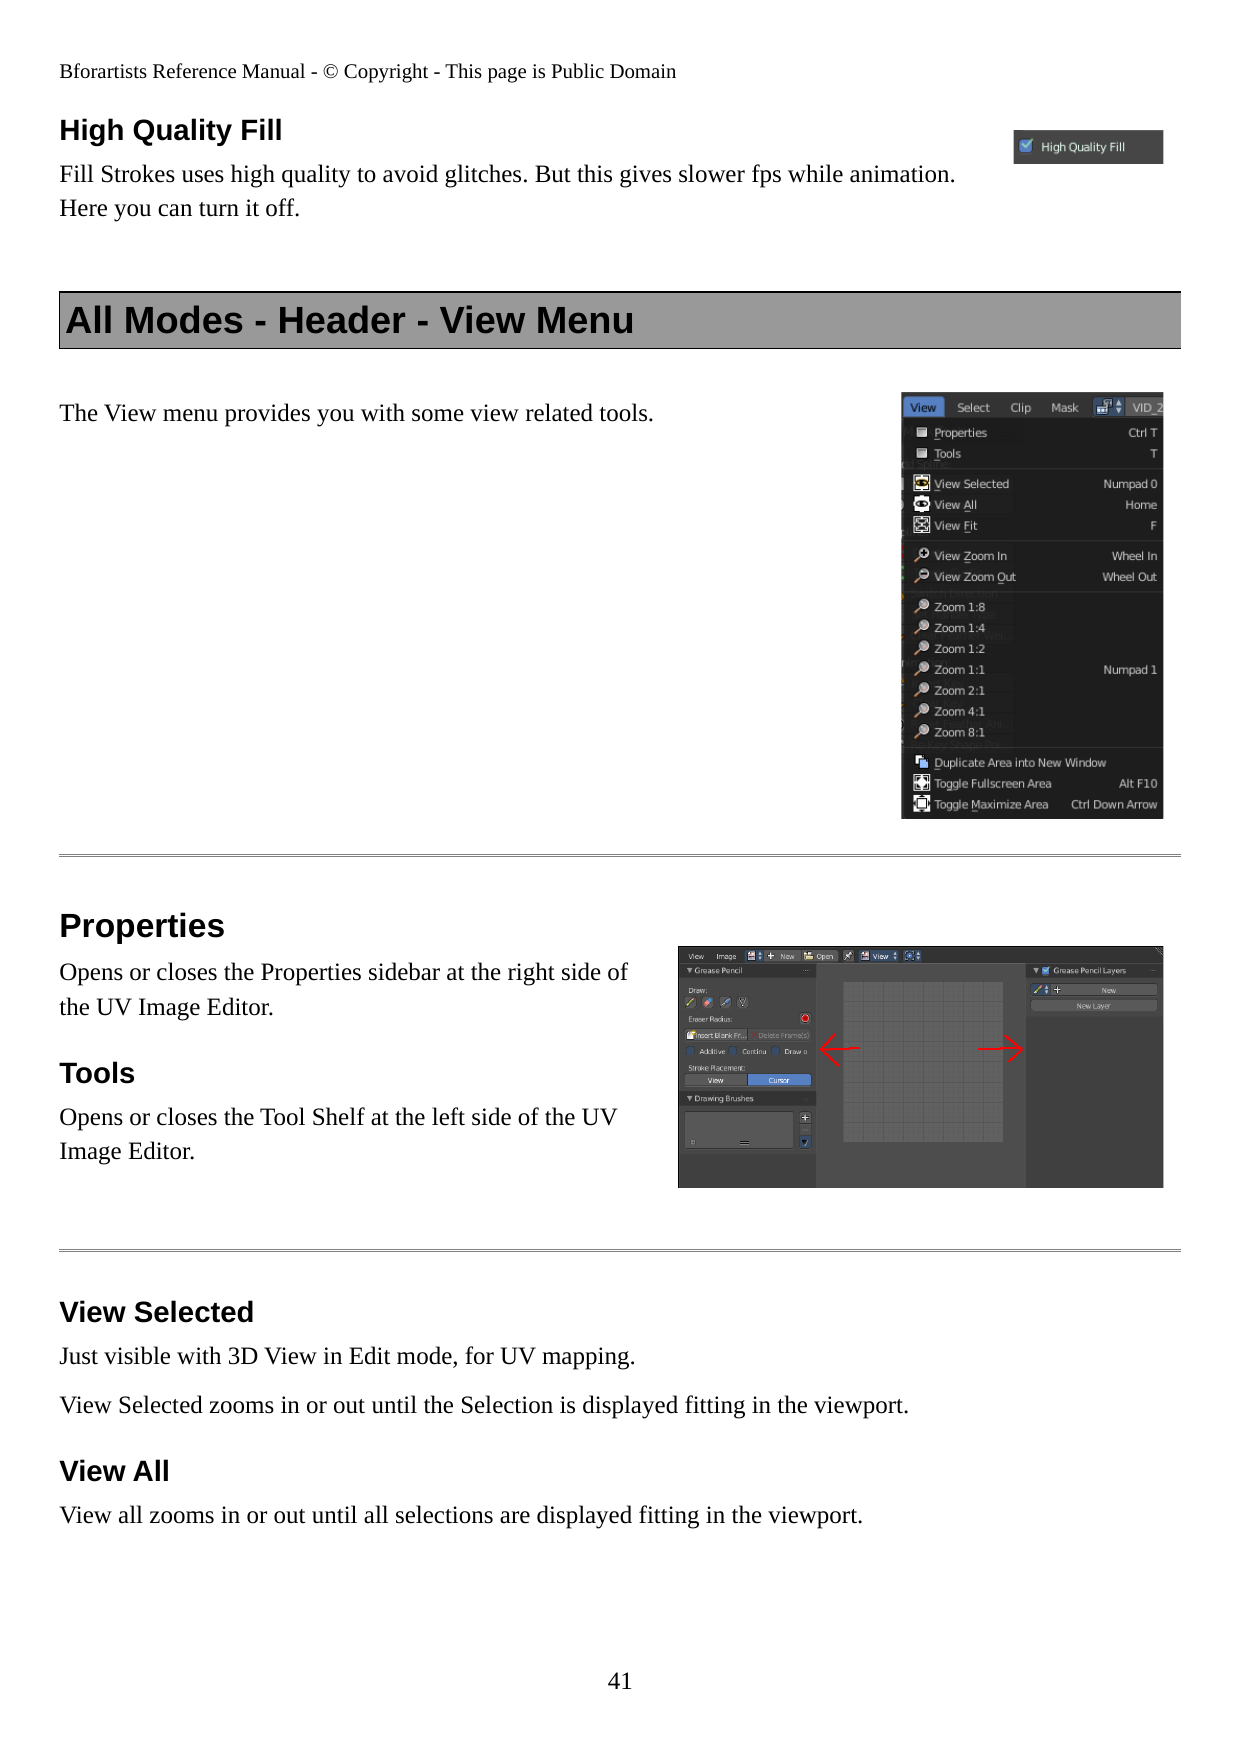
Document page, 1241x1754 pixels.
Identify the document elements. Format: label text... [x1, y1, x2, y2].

table_header All Modes - Header - View Menu [60, 293, 1181, 348]
subtitle Properties [59, 906, 1181, 945]
picture [1013, 130, 1164, 164]
text View Selected zooms in or out until the Selection is displayed fitting in the viewport. [59, 1390, 1181, 1419]
subtitle [1164, 1056, 1181, 1089]
text The View menu provides you with some view related tools. [59, 398, 901, 426]
subtitle High Quality Fill [59, 113, 1181, 146]
subtitle View All [59, 1454, 1181, 1488]
text View all zooms in or out until all selections are displayed fitting in the viewport. [59, 1500, 1181, 1529]
text Just visible with 3D View in Edit mode, for UV mapping. [59, 1341, 1181, 1370]
subtitle Tools [59, 1056, 678, 1089]
picture [678, 946, 1164, 1188]
text Fill Strokes uses high quality to avoid glitches. But this gives slower fps while animation. Here you can turn it off. [59, 159, 1181, 222]
text Opens or closes the Properties sidebar at the right side of the UV Image Editor. [59, 957, 678, 1021]
subtitle View Selected [59, 1295, 1181, 1329]
picture [901, 392, 1164, 819]
text Opens or closes the Tool Shelf at the left side of the UV Image Editor. [59, 1102, 678, 1165]
